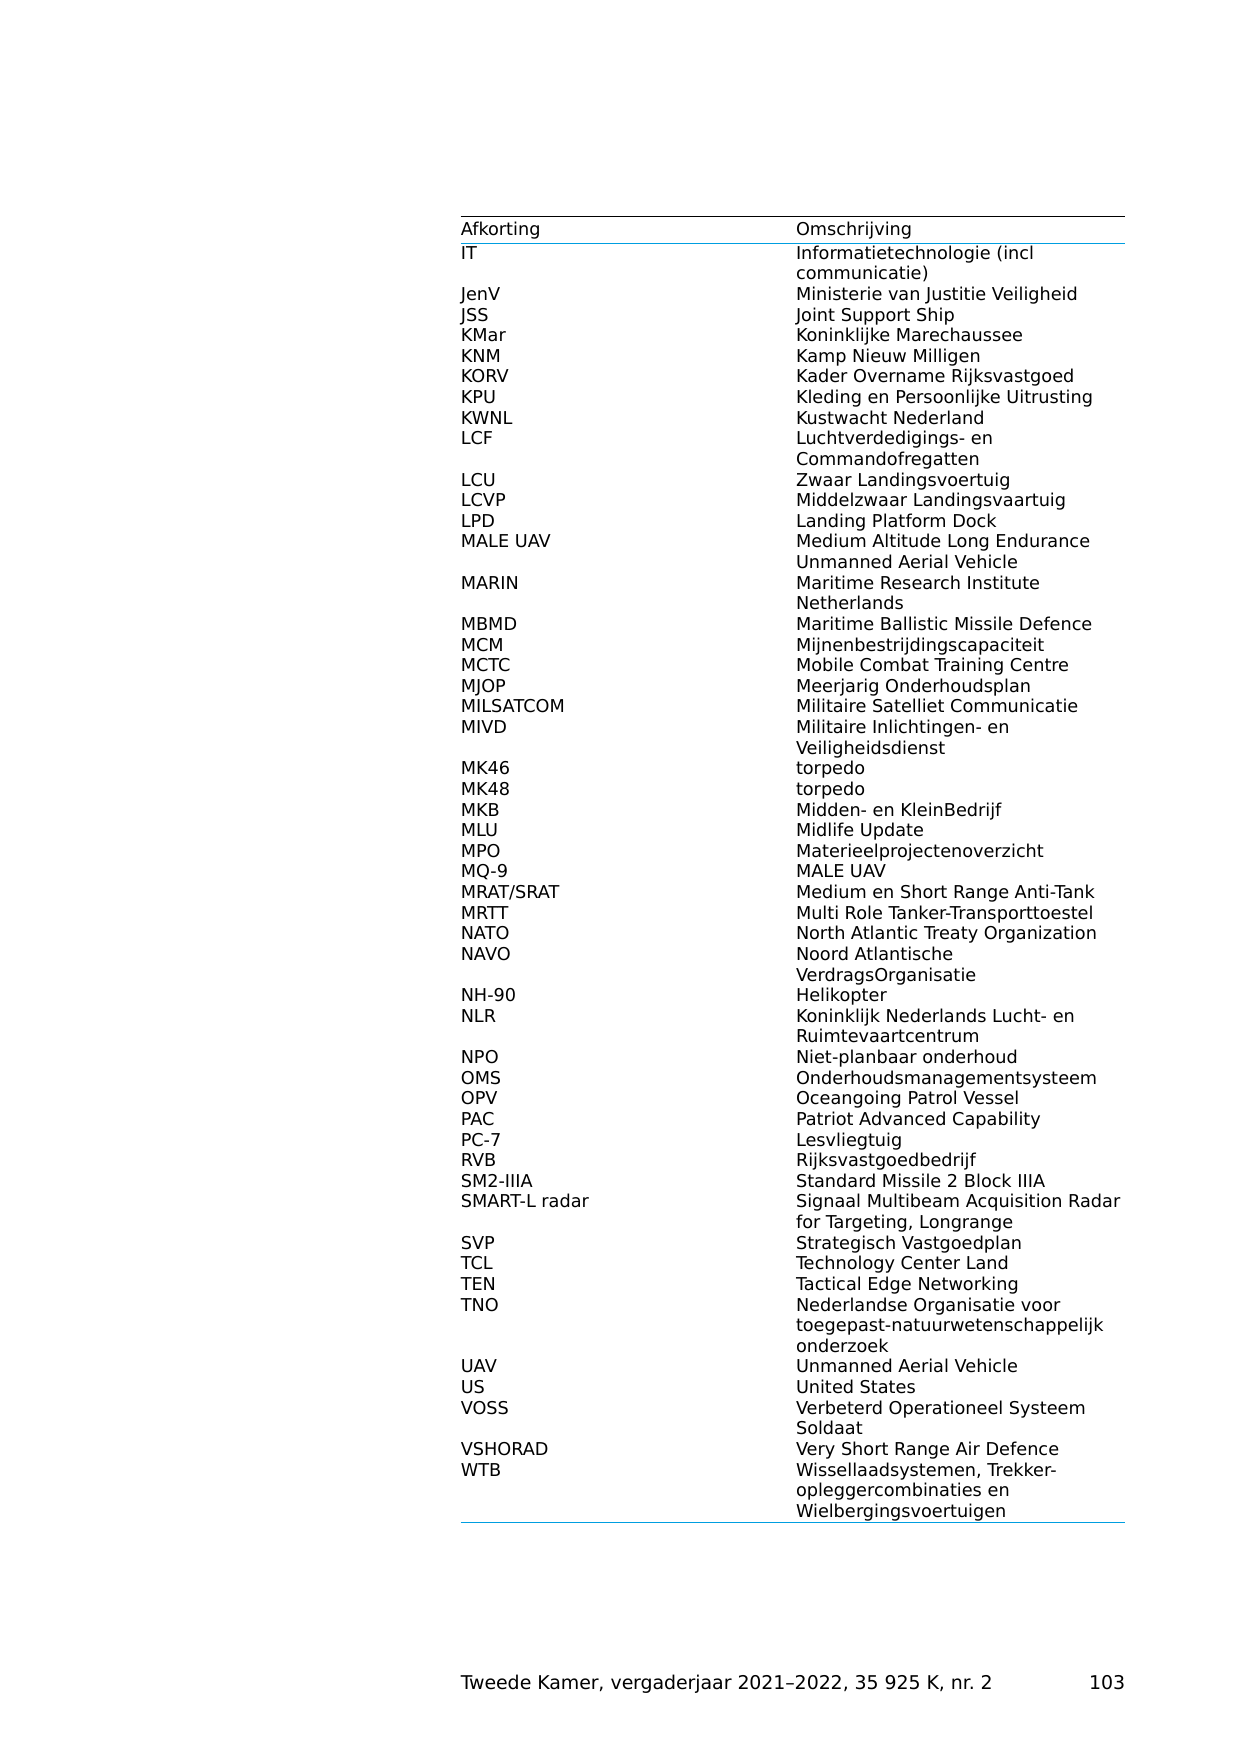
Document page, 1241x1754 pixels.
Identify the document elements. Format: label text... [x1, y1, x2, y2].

table_cell LPD [461, 511, 793, 531]
table_cell torpedo [793, 779, 1125, 799]
table_cell Signaal Multibeam Acquisition Radar for Targeting, Longrange [793, 1191, 1125, 1233]
table_cell IT [461, 244, 793, 284]
table_cell Meerjarig Onderhoudsplan [793, 676, 1125, 696]
table_cell JSS [461, 305, 793, 325]
table_cell Kleding en Persoonlijke Uitrusting [793, 387, 1125, 408]
table_cell TNO [461, 1295, 793, 1356]
table_cell Strategisch Vastgoedplan [793, 1233, 1125, 1253]
table_cell MBMD [461, 614, 793, 634]
table_cell Technology Center Land [793, 1253, 1125, 1274]
table_cell NLR [461, 1006, 793, 1047]
table_cell MRTT [461, 903, 793, 923]
table_cell Informatietechnologie (incl communicatie) [793, 244, 1125, 284]
table_cell KORV [461, 366, 793, 387]
table_cell TCL [461, 1253, 793, 1274]
table_cell Very Short Range Air Defence [793, 1439, 1125, 1459]
table_cell Onderhoudsmanagementsysteem [793, 1068, 1125, 1088]
table_cell LCF [461, 428, 793, 469]
table_cell MILSATCOM [461, 696, 793, 717]
table_cell Verbeterd Operationeel Systeem Soldaat [793, 1398, 1125, 1439]
table_cell Oceangoing Patrol Vessel [793, 1088, 1125, 1109]
table_cell MQ-9 [461, 861, 793, 882]
table_cell MALE UAV [461, 531, 793, 573]
table_cell OPV [461, 1088, 793, 1109]
table_cell Omschrijving [793, 217, 1125, 243]
table_cell MLU [461, 820, 793, 841]
table_cell OMS [461, 1068, 793, 1088]
table_cell Militaire Satelliet Communicatie [793, 696, 1125, 717]
table_cell Zwaar Landingsvoertuig [793, 470, 1125, 490]
table_cell Medium Altitude Long Endurance Unmanned Aerial Vehicle [793, 531, 1125, 573]
table_cell LCVP [461, 490, 793, 511]
table_cell Joint Support Ship [793, 305, 1125, 325]
table_cell Multi Role Tanker-Transporttoestel [793, 903, 1125, 923]
table_cell Rijksvastgoedbedrijf [793, 1150, 1125, 1171]
table_cell NPO [461, 1047, 793, 1068]
table_cell Militaire Inlichtingen- en Veiligheidsdienst [793, 717, 1125, 758]
table_cell Kamp Nieuw Milligen [793, 346, 1125, 366]
table_cell VOSS [461, 1398, 793, 1439]
table_cell KPU [461, 387, 793, 408]
table_cell torpedo [793, 758, 1125, 779]
table_cell MARIN [461, 573, 793, 614]
table_cell RVB [461, 1150, 793, 1171]
table_cell SM2-IIIA [461, 1171, 793, 1191]
table_cell Landing Platform Dock [793, 511, 1125, 531]
table_cell Patriot Advanced Capability [793, 1109, 1125, 1129]
table_cell Kustwacht Nederland [793, 408, 1125, 428]
table_cell Unmanned Aerial Vehicle [793, 1356, 1125, 1377]
table_cell VSHORAD [461, 1439, 793, 1459]
table_cell Midden- en KleinBedrijf [793, 800, 1125, 820]
table_cell Afkorting [461, 217, 793, 243]
table_cell MCTC [461, 655, 793, 676]
table_cell Midlife Update [793, 820, 1125, 841]
table_cell NAVO [461, 944, 793, 985]
table_cell TEN [461, 1274, 793, 1294]
table_cell NH-90 [461, 985, 793, 1006]
table_cell MCM [461, 635, 793, 655]
table_cell Luchtverdedigings- en Commandofregatten [793, 428, 1125, 469]
table_cell PC-7 [461, 1130, 793, 1150]
table_cell NATO [461, 923, 793, 944]
table_cell UAV [461, 1356, 793, 1377]
table_cell Middelzwaar Landingsvaartuig [793, 490, 1125, 511]
table_cell MRAT/SRAT [461, 882, 793, 903]
table_cell SMART-L radar [461, 1191, 793, 1233]
table_cell US [461, 1377, 793, 1398]
table_cell Niet-planbaar onderhoud [793, 1047, 1125, 1068]
table_cell MIVD [461, 717, 793, 758]
table_cell PAC [461, 1109, 793, 1129]
table_header Tabel 50 Afkortingen [461, 191, 1125, 216]
table_cell MJOP [461, 676, 793, 696]
table_cell SVP [461, 1233, 793, 1253]
table_cell KNM [461, 346, 793, 366]
table_cell Ministerie van Justitie Veiligheid [793, 284, 1125, 304]
table_cell LCU [461, 470, 793, 490]
table_cell Koninklijk Nederlands Lucht- en Ruimtevaartcentrum [793, 1006, 1125, 1047]
table_cell Helikopter [793, 985, 1125, 1006]
table_cell MK48 [461, 779, 793, 799]
table_cell Mijnenbestrijdingscapaciteit [793, 635, 1125, 655]
table_cell Medium en Short Range Anti-Tank [793, 882, 1125, 903]
table_cell Standard Missile 2 Block IIIA [793, 1171, 1125, 1191]
table_cell Wissellaadsystemen, Trekker-opleggercombinaties en Wielbergingsvoertuigen [793, 1460, 1125, 1521]
table_cell United States [793, 1377, 1125, 1398]
table_cell MKB [461, 800, 793, 820]
table_cell MALE UAV [793, 861, 1125, 882]
table_cell Lesvliegtuig [793, 1130, 1125, 1150]
table_cell KMar [461, 325, 793, 346]
table_cell MK46 [461, 758, 793, 779]
table_cell Materieelprojectenoverzicht [793, 841, 1125, 861]
table_cell Maritime Research Institute Netherlands [793, 573, 1125, 614]
table_cell Mobile Combat Training Centre [793, 655, 1125, 676]
table_cell Tactical Edge Networking [793, 1274, 1125, 1294]
table_cell Koninklijke Marechaussee [793, 325, 1125, 346]
table_cell KWNL [461, 408, 793, 428]
table_cell Maritime Ballistic Missile Defence [793, 614, 1125, 634]
table_cell Nederlandse Organisatie voor toegepast-natuurwetenschappelijk onderzoek [793, 1295, 1125, 1356]
table_cell North Atlantic Treaty Organization [793, 923, 1125, 944]
table_cell WTB [461, 1460, 793, 1521]
table_cell JenV [461, 284, 793, 304]
table_cell MPO [461, 841, 793, 861]
table_cell Kader Overname Rijksvastgoed [793, 366, 1125, 387]
table_cell Noord Atlantische VerdragsOrganisatie [793, 944, 1125, 985]
